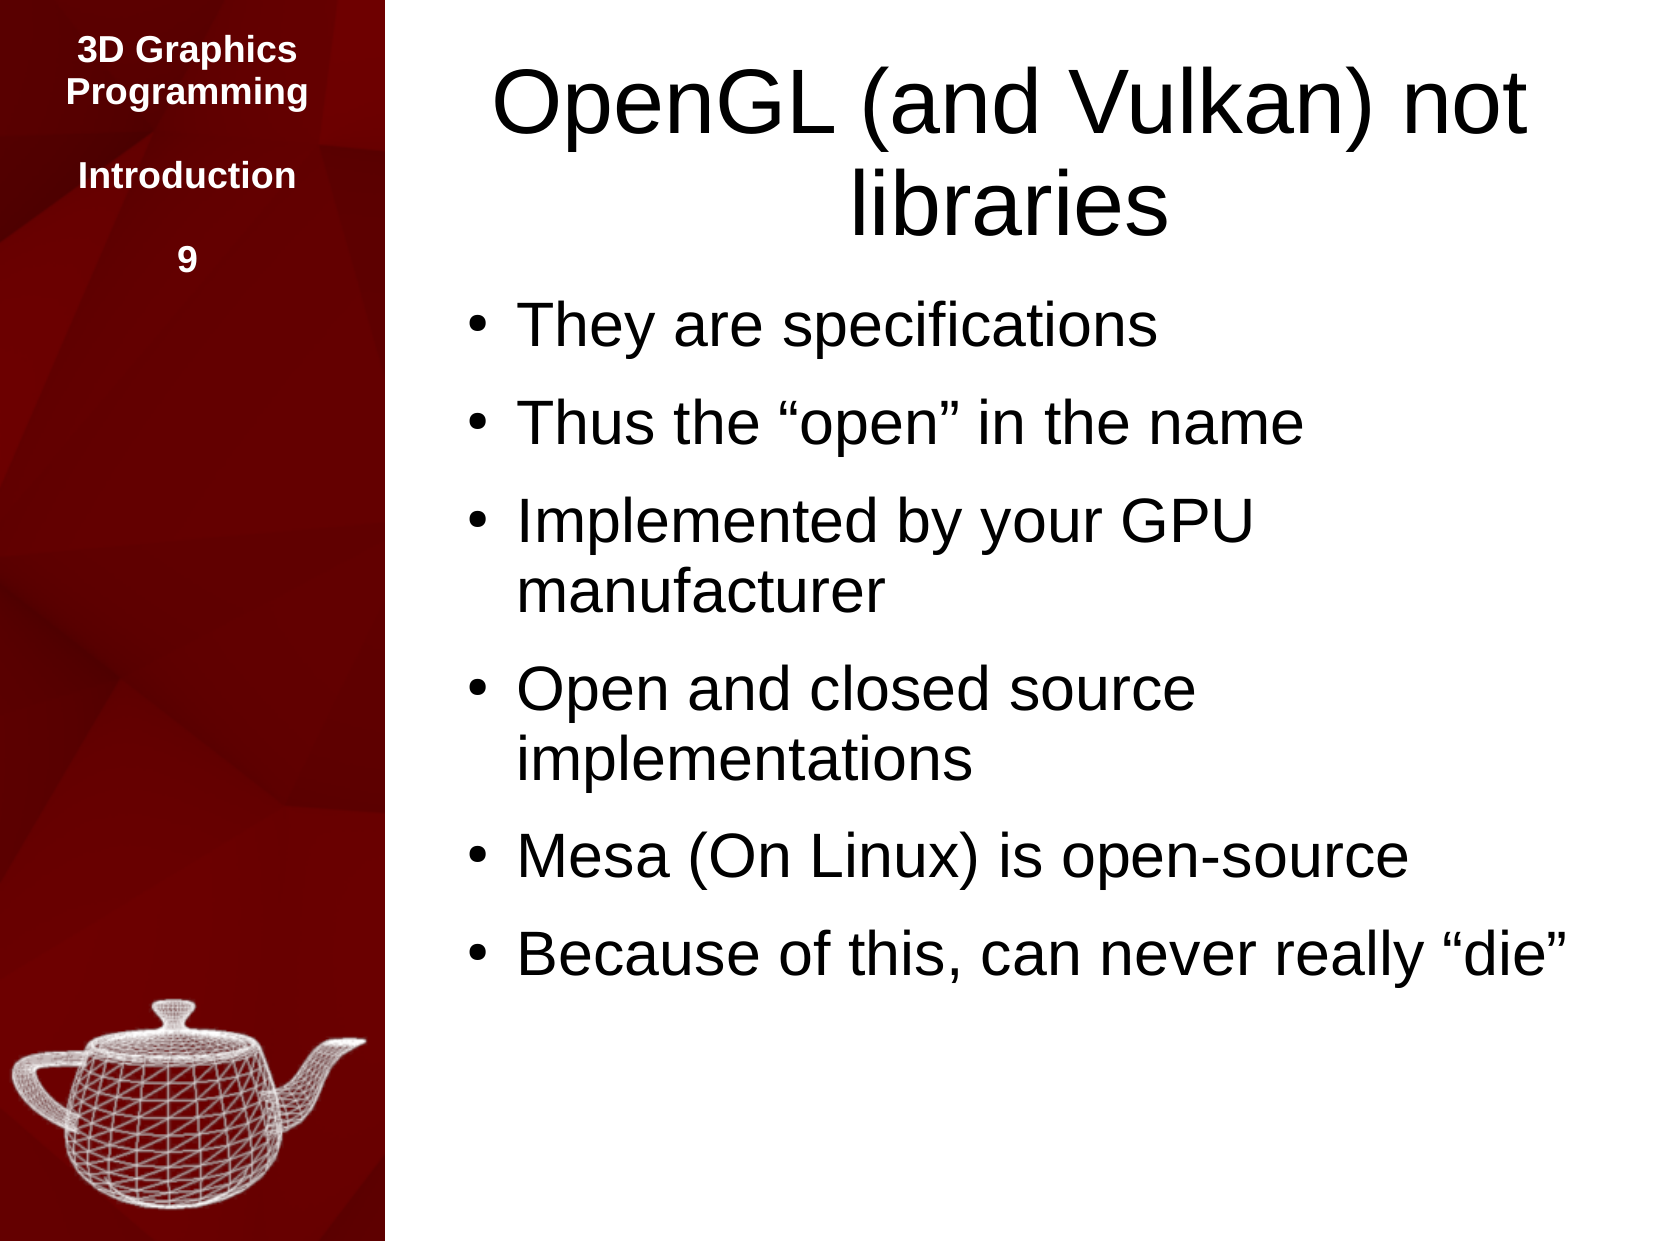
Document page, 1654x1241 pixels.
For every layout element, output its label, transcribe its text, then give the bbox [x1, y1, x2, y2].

list They are specifications Thus the “open” in the name Implemented by your GPU manufacturer Open and closed source implementations Mesa (On Linux) is open-source Because of this, can never really “die” [450, 290, 1571, 1010]
title OpenGL (and Vulkan) not libraries [450, 49, 1571, 257]
picture [0, 0, 385, 1241]
